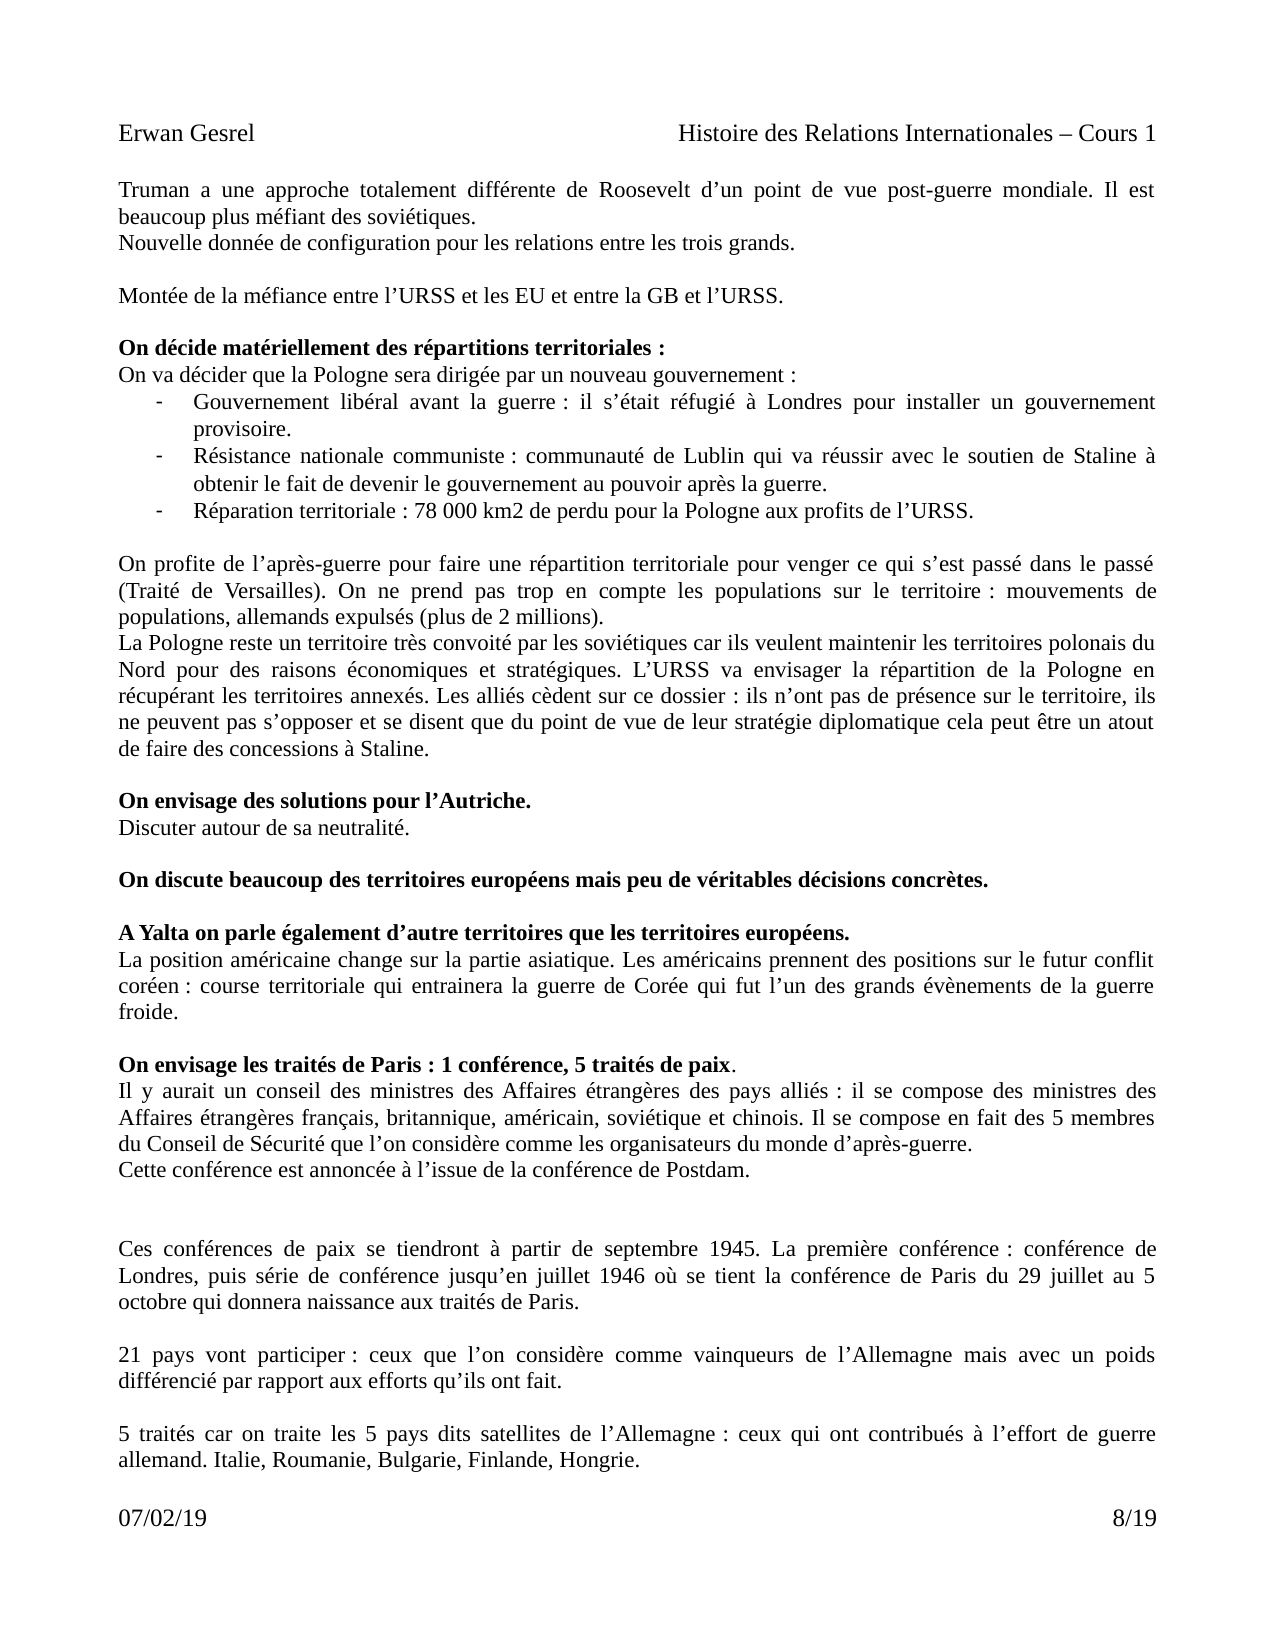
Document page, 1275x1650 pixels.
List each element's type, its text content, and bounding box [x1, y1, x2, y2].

text On profite de l’après-guerre pour faire une répartition territoriale pour venger ce qui s’est passé dans le passé (Traité de Versailles). On ne prend pas trop en compte les populations sur le territoire : mouvements de populations, allemands expulsés (plus de 2 millions). [118, 550, 1157, 629]
text A Yalta on parle également d’autre territoires que les territoires européens. [118, 919, 1157, 946]
text Il y aurait un conseil des ministres des Affaires étrangères des pays alliés : il se compose des ministres des Affaires étrangères français, britannique, américain, soviétique et chinois. Il se compose en fait des 5 membres du Conseil de Sécurité que l’on considère comme les organisateurs du monde d’après-guerre. [118, 1077, 1157, 1156]
text La position américaine change sur la partie asiatique. Les américains prennent des positions sur le futur conflit coréen : course territoriale qui entrainera la guerre de Corée qui fut l’un des grands évènements de la guerre froide. [118, 946, 1157, 1025]
text 5 traités car on traite les 5 pays dits satellites de l’Allemagne : ceux qui ont contribués à l’effort de guerre allemand. Italie, Roumanie, Bulgarie, Finlande, Hongrie. [118, 1420, 1157, 1473]
text Cette conférence est annoncée à l’issue de la conférence de Postdam. [118, 1156, 1157, 1183]
text Truman a une approche totalement différente de Roosevelt d’un point de vue post-guerre mondiale. Il est beaucoup plus méfiant des soviétiques. [118, 176, 1157, 229]
text On va décider que la Pologne sera dirigée par un nouveau gouvernement : [118, 361, 1157, 387]
list Réparation territoriale : 78 000 km2 de perdu pour la Pologne aux profits de l’URSS. [156, 496, 1157, 524]
list Résistance nationale communiste : communauté de Lublin qui va réussir avec le soutien de Staline à obtenir le fait de devenir le gouvernement au pouvoir après la guerre. [156, 442, 1157, 496]
text La Pologne reste un territoire très convoité par les soviétiques car ils veulent maintenir les territoires polonais du Nord pour des raisons économiques et stratégiques. L’URSS va envisager la répartition de la Pologne en récupérant les territoires annexés. Les alliés cèdent sur ce dossier : ils n’ont pas de présence sur le territoire, ils ne peuvent pas s’opposer et se disent que du point de vue de leur stratégie diplomatique cela peut être un atout de faire des concessions à Staline. [118, 629, 1157, 761]
text On décide matériellement des répartitions territoriales : [118, 334, 1157, 361]
text Montée de la méfiance entre l’URSS et les EU et entre la GB et l’URSS. [118, 282, 1157, 308]
list Gouvernement libéral avant la guerre : il s’était réfugié à Londres pour installer un gouvernement provisoire. [156, 387, 1157, 442]
text Nouvelle donnée de configuration pour les relations entre les trois grands. [118, 229, 1157, 255]
text On discute beaucoup des territoires européens mais peu de véritables décisions concrètes. [118, 867, 1157, 893]
text Discuter autour de sa neutralité. [118, 814, 1157, 840]
text On envisage les traités de Paris : 1 conférence, 5 traités de paix. [118, 1051, 1157, 1077]
text Ces conférences de paix se tiendront à partir de septembre 1945. La première conférence : conférence de Londres, puis série de conférence jusqu’en juillet 1946 où se tient la conférence de Paris du 29 juillet au 5 octobre qui donnera naissance aux traités de Paris. [118, 1236, 1157, 1314]
text 21 pays vont participer : ceux que l’on considère comme vainqueurs de l’Allemagne mais avec un poids différencié par rapport aux efforts qu’ils ont fait. [118, 1341, 1157, 1394]
text On envisage des solutions pour l’Autriche. [118, 787, 1157, 814]
